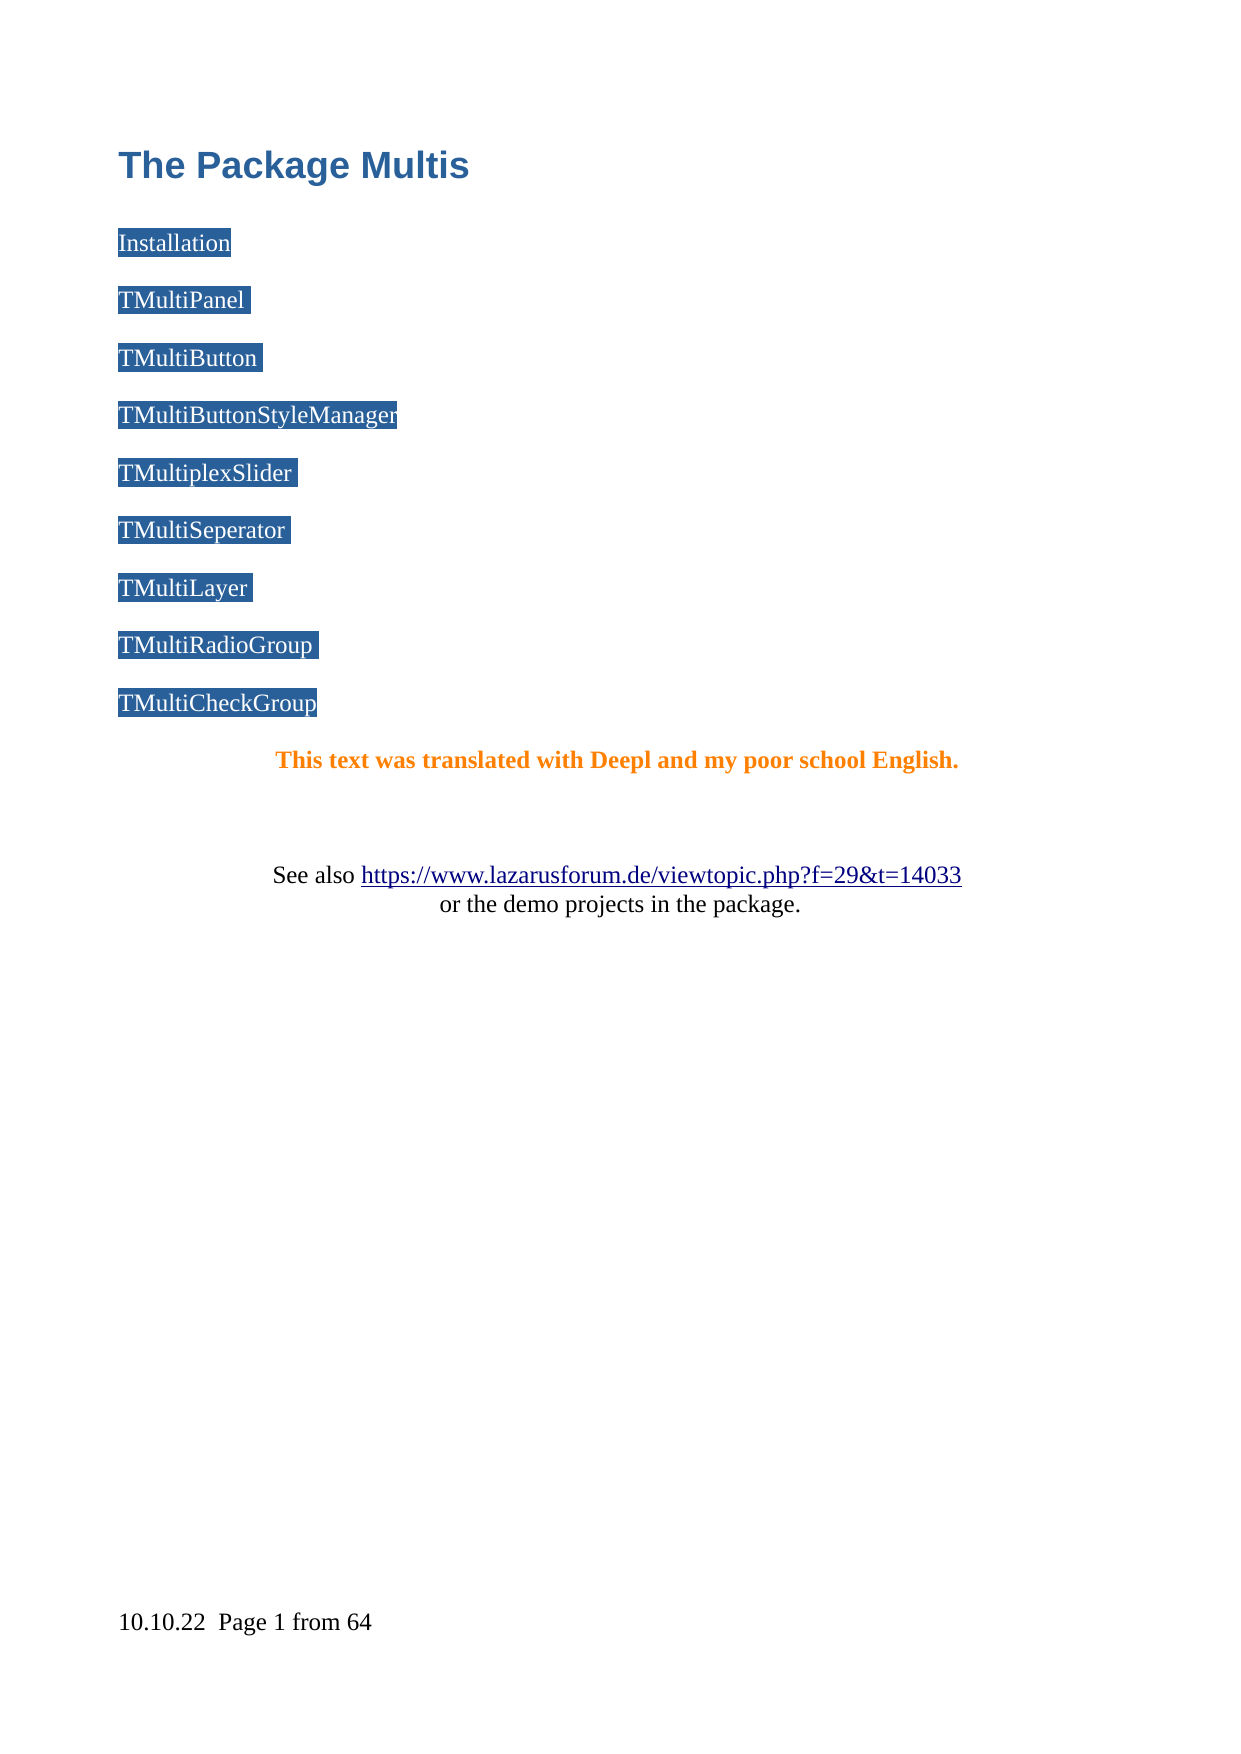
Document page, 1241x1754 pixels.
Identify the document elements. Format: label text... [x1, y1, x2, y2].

subtitle The Package Multis [118, 143, 1122, 187]
text See also https://www.lazarusforum.de/viewtopic.php?f=29&t=14033 [118, 861, 1122, 889]
text TMultiRadioGroup [118, 631, 1122, 659]
text TMultiButtonStyleManager [118, 401, 1122, 429]
text This text was translated with Deepl and my poor school English. [118, 746, 1122, 774]
text TMultiCheckGroup [118, 688, 1122, 717]
text TMultiButton [118, 343, 1122, 372]
text TMultiLayer [118, 573, 1122, 602]
text or the demo projects in the package. [118, 889, 1122, 918]
text TMultiplexSlider [118, 458, 1122, 487]
text TMultiSeperator [118, 516, 1122, 544]
text TMultiPanel [118, 286, 1122, 314]
text Installation [118, 228, 1122, 257]
